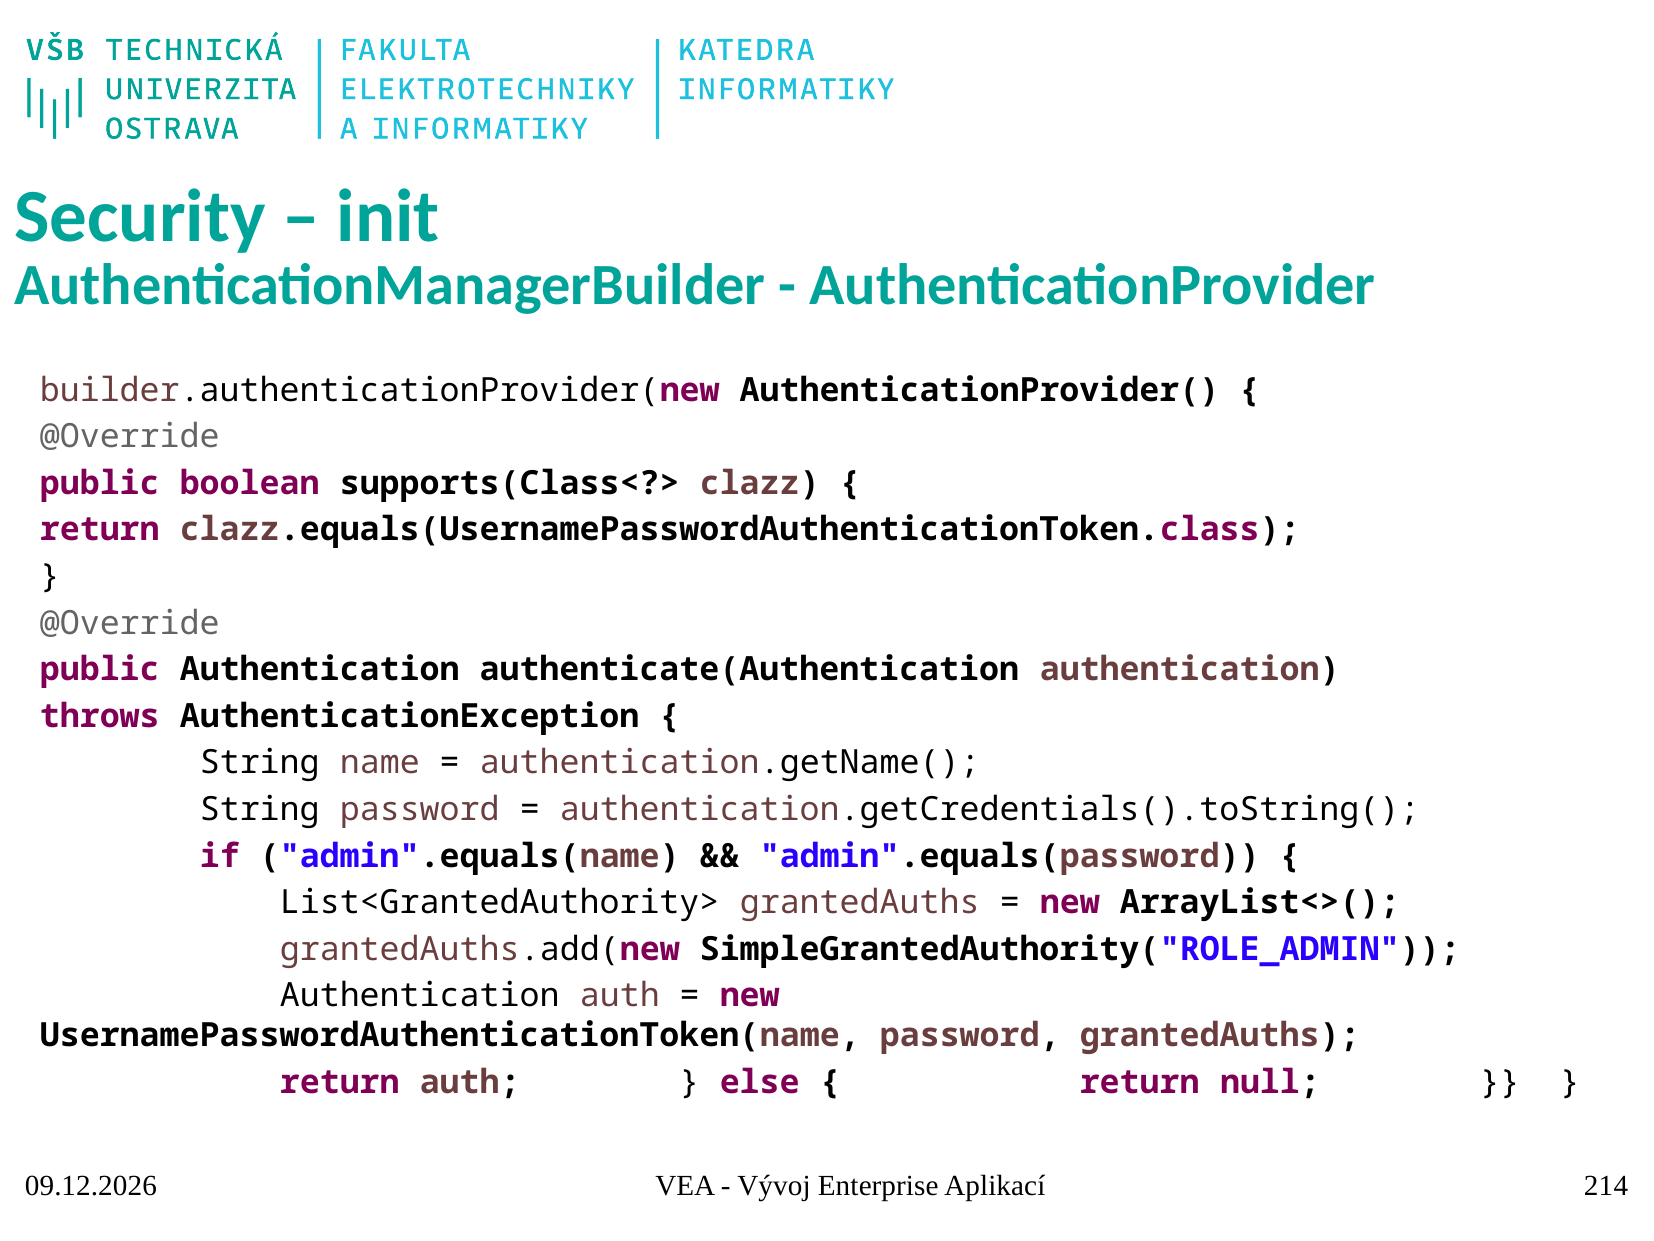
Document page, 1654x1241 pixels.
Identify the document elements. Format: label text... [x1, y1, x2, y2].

list builder.authenticationProvider(new AuthenticationProvider() { @Override public boolean supports(Class<?> clazz) { return clazz.equals(UsernamePasswordAuthenticationToken.class); } @Override public Authentication authenticate(Authentication authentication) throws AuthenticationException { String name = authentication.getName(); String password = authentication.getCredentials().toString(); if ("admin".equals(name) && "admin".equals(password)) { List<GrantedAuthority> grantedAuths = new ArrayList<>(); grantedAuths.add(new SimpleGrantedAuthority("ROLE_ADMIN")); Authentication auth = new UsernamePasswordAuthenticationToken(name, password, grantedAuths); return auth; } else { return null; }} } [24, 354, 1629, 1146]
picture [26, 31, 894, 139]
title Security – init AuthenticationManagerBuilder - AuthenticationProvider [14, 165, 1619, 319]
